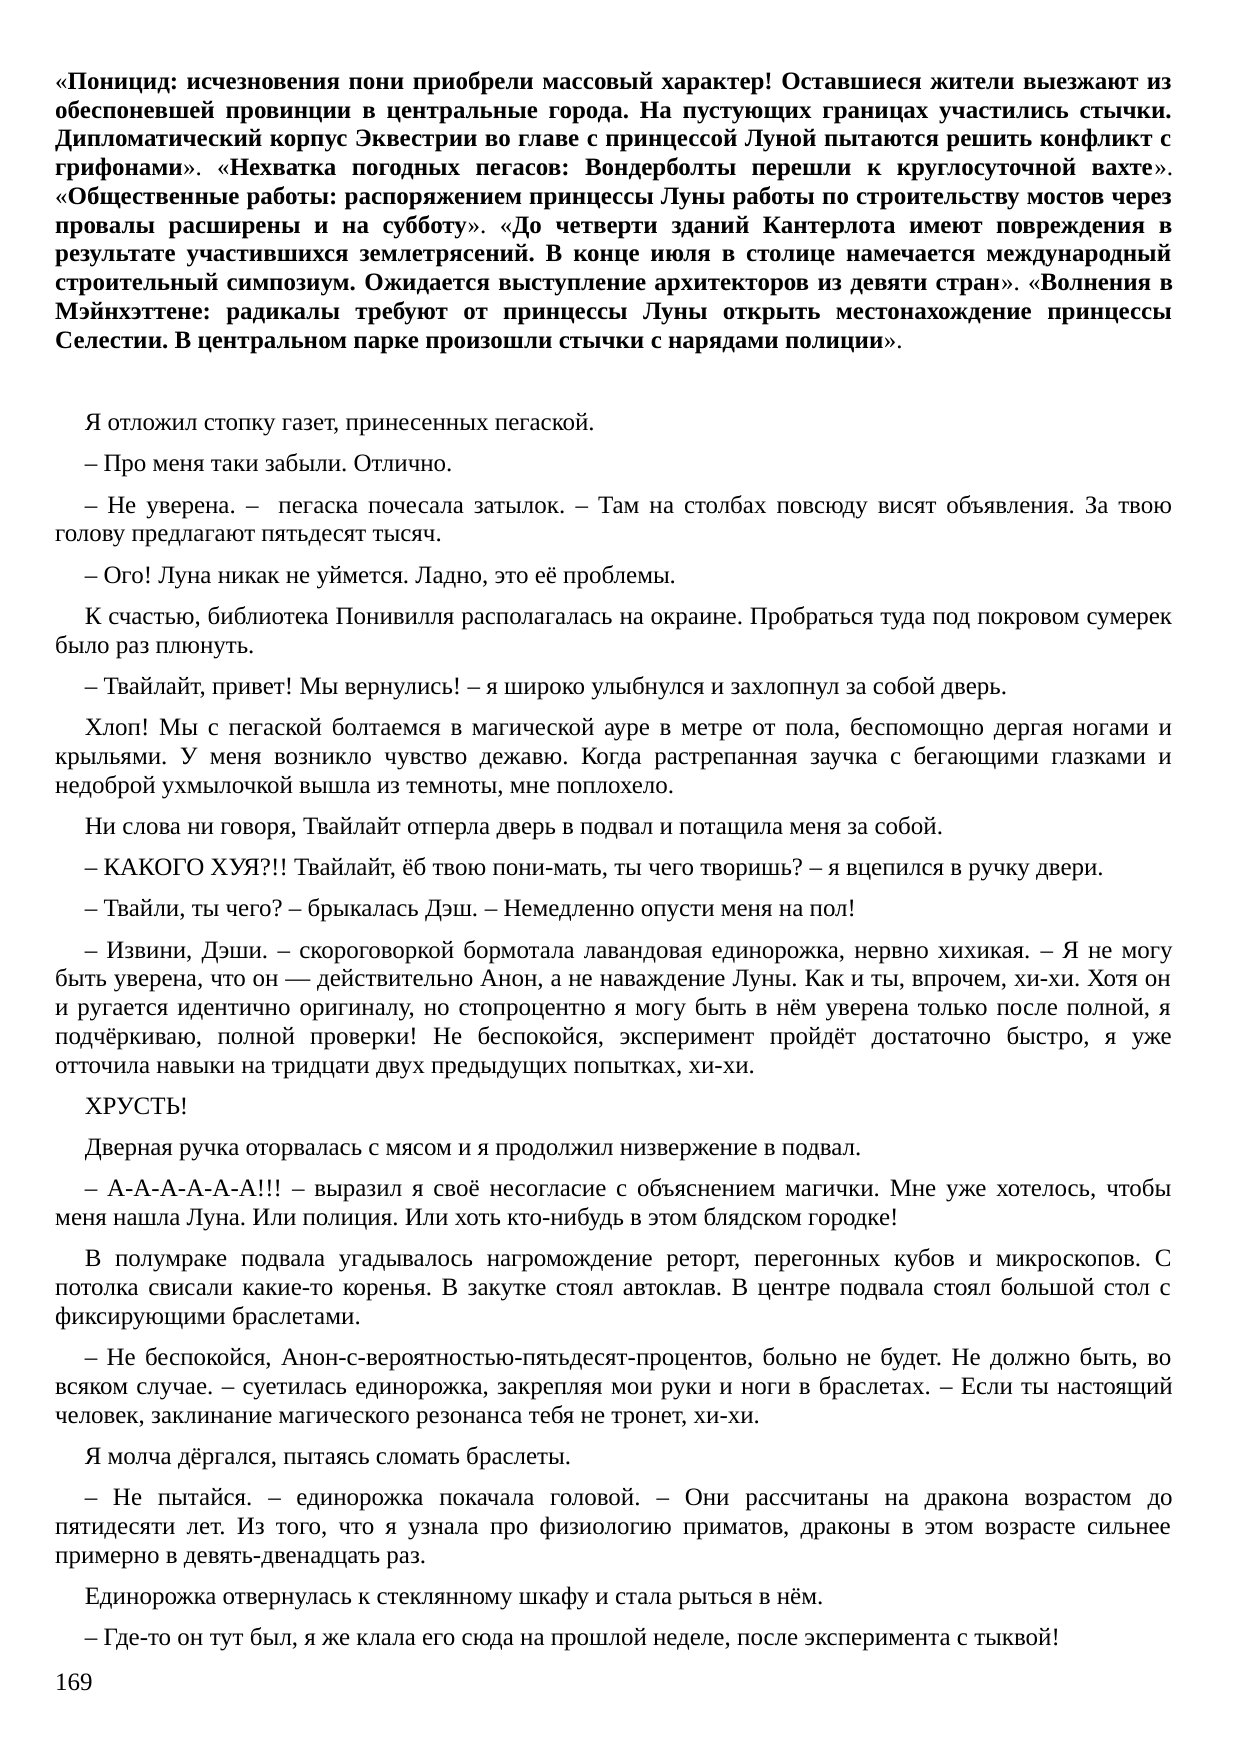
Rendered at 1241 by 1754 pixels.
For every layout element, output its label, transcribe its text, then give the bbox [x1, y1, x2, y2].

text В полумраке подвала угадывалось нагромождение реторт, перегонных кубов и микроскопов. С потолка свисали какие-то коренья. В закутке стоял автоклав. В центре подвала стоял большой стол с фиксирующими браслетами. [55, 1243, 1173, 1330]
text К счастью, библиотека Понивилля располагалась на окраине. Пробраться туда под покровом сумерек было раз плюнуть. [55, 601, 1173, 658]
text Дверная ручка оторвалась с мясом и я продолжил низвержение в подвал. [55, 1132, 1173, 1161]
text – Не уверена. – пегаска почесала затылок. – Там на столбах повсюду висят объявления. За твою голову предлагают пятьдесят тысяч. [55, 490, 1173, 547]
text – Не пытайся. – единорожка покачала головой. – Они рассчитаны на дракона возрастом до пятидесяти лет. Из того, что я узнала про физиологию приматов, драконы в этом возрасте сильнее примерно в девять-двенадцать раз. [55, 1482, 1173, 1568]
text Хлоп! Мы с пегаской болтаемся в магической ауре в метре от пола, беспомощно дергая ногами и крыльями. У меня возникло чувство дежавю. Когда растрепанная заучка с бегающими глазками и недоброй ухмылочкой вышла из темноты, мне поплохело. [55, 712, 1173, 798]
text – Про меня таки забыли. Отлично. [55, 448, 1173, 477]
text – Не беспокойся, Анон-с-вероятностью-пятьдесят-процентов, больно не будет. Не должно быть, во всяком случае. – суетилась единорожка, закрепляя мои руки и ноги в браслетах. – Если ты настоящий человек, заклинание магического резонанса тебя не тронет, хи-хи. [55, 1342, 1173, 1428]
text Ни слова ни говоря, Твайлайт отперла дверь в подвал и потащила меня за собой. [55, 811, 1173, 840]
text – КАКОГО ХУЯ?!! Твайлайт, ёб твою пони-мать, ты чего творишь? – я вцепился в ручку двери. [55, 852, 1173, 881]
text – Где-то он тут был, я же клала его сюда на прошлой неделе, после эксперимента с тыквой! [55, 1622, 1173, 1651]
text Я отложил стопку газет, принесенных пегаской. [55, 407, 1173, 436]
text Я молча дёргался, пытаясь сломать браслеты. [55, 1441, 1173, 1470]
text – Ого! Луна никак не уймется. Ладно, это её проблемы. [55, 560, 1173, 588]
text – А-А-А-А-А-А!!! – выразил я своё несогласие с объяснением магички. Мне уже хотелось, чтобы меня нашла Луна. Или полиция. Или хоть кто-нибудь в этом блядском городке! [55, 1173, 1173, 1231]
text – Твайлайт, привет! Мы вернулись! – я широко улыбнулся и захлопнул за собой дверь. [55, 671, 1173, 700]
text ХРУСТЬ! [55, 1091, 1173, 1120]
text – Твайли, ты чего? – брыкалась Дэш. – Немедленно опусти меня на пол! [55, 893, 1173, 922]
text «Поницид: исчезновения пони приобрели массовый характер! Оставшиеся жители выезжают из обеспоневшей провинции в центральные города. На пустующих границах участились стычки. Дипломатический корпус Эквестрии во главе с принцессой Луной пытаются решить конфликт с грифонами». «Нехватка погодных пегасов: Вондерболты перешли к круглосуточной вахте». «Общественные работы: распоряжением принцессы Луны работы по строительству мостов через провалы расширены и на субботу». «До четверти зданий Кантерлота имеют повреждения в результате участившихся землетрясений. В конце июля в столице намечается международный строительный симпозиум. Ожидается выступление архитекторов из девяти стран». «Волнения в Мэйнхэттене: радикалы требуют от принцессы Луны открыть местонахождение принцессы Селестии. В центральном парке произошли стычки с нарядами полиции». [55, 66, 1173, 353]
text – Извини, Дэши. – скороговоркой бормотала лавандовая единорожка, нервно хихикая. – Я не могу быть уверена, что он — действительно Анон, а не наваждение Луны. Как и ты, впрочем, хи-хи. Хотя он и ругается идентично оригиналу, но стопроцентно я могу быть в нём уверена только после полной, я подчёркиваю, полной проверки! Не беспокойся, эксперимент пройдёт достаточно быстро, я уже отточила навыки на тридцати двух предыдущих попытках, хи-хи. [55, 935, 1173, 1078]
text Единорожка отвернулась к стеклянному шкафу и стала рыться в нём. [55, 1581, 1173, 1610]
